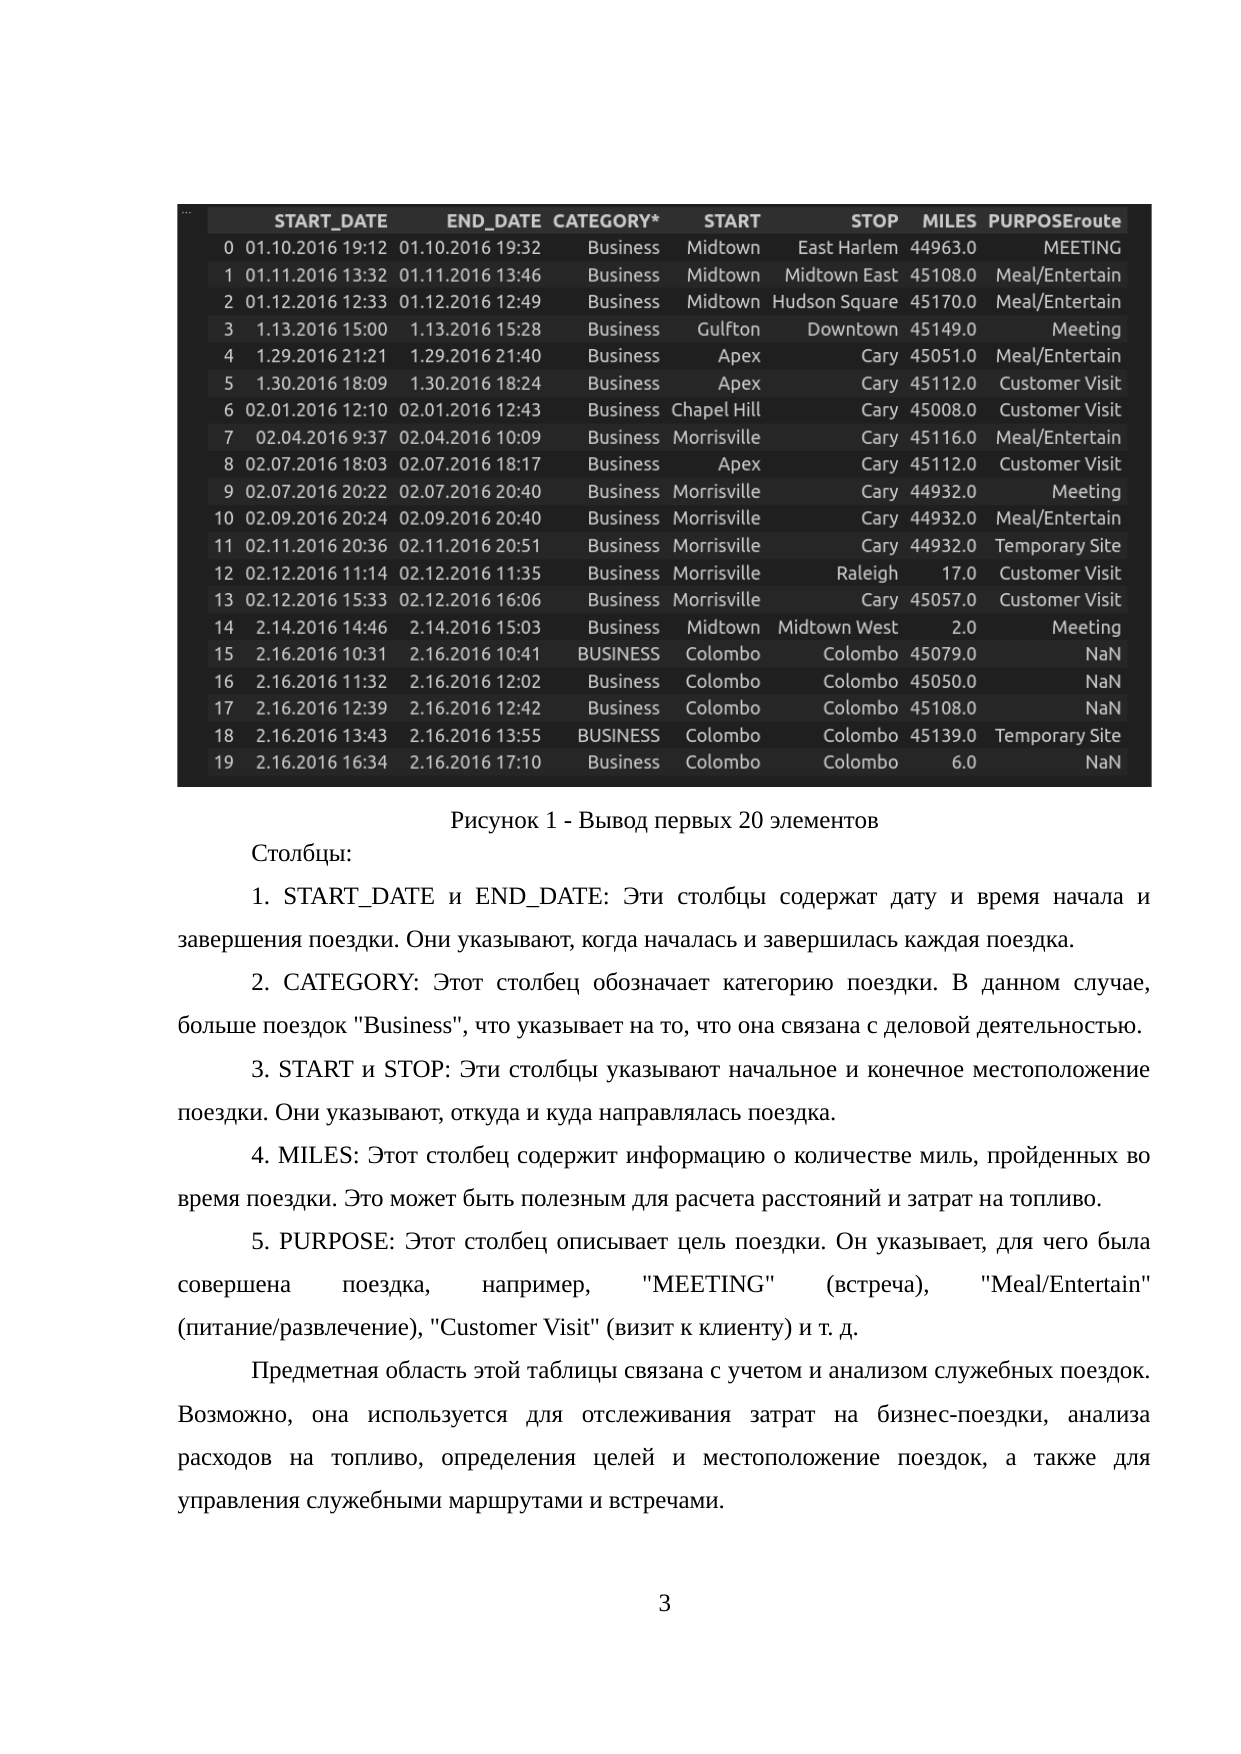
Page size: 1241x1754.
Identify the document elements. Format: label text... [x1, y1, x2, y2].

text 5. PURPOSE: Этот столбец описывает цель поездки. Он указывает, для чего была совершена поездка, например, "MEETING" (встреча), "Meal/Entertain" (питание/развлечение), "Customer Visit" (визит к клиенту) и т. д. [177, 1226, 1152, 1341]
text Столбцы: [177, 838, 1152, 867]
text 3. START и STOP: Эти столбцы указывают начальное и конечное местоположение поездки. Они указывают, откуда и куда направлялась поездка. [177, 1054, 1152, 1126]
picture [177, 204, 1152, 787]
text Предметная область этой таблицы связана с учетом и анализом служебных поездок. Возможно, она используется для отслеживания затрат на бизнес-поездки, анализа расходов на топливо, определения целей и местоположение поездок, а также для управления служебными маршрутами и встречами. [177, 1356, 1152, 1514]
text 1. START_DATE и END_DATE: Эти столбцы содержат дату и время начала и завершения поездки. Они указывают, когда началась и завершилась каждая поездка. [177, 881, 1152, 953]
text 4. MILES: Этот столбец содержит информацию о количестве миль, пройденных во время поездки. Это может быть полезным для расчета расстояний и затрат на топливо. [177, 1140, 1152, 1212]
text 2. CATEGORY: Этот столбец обозначает категорию поездки. В данном случае, больше поездок "Business", что указывает на то, что она связана с деловой деятельностью. [177, 967, 1152, 1039]
text Рисунок 1 - Вывод первых 20 элементов [177, 787, 1152, 834]
